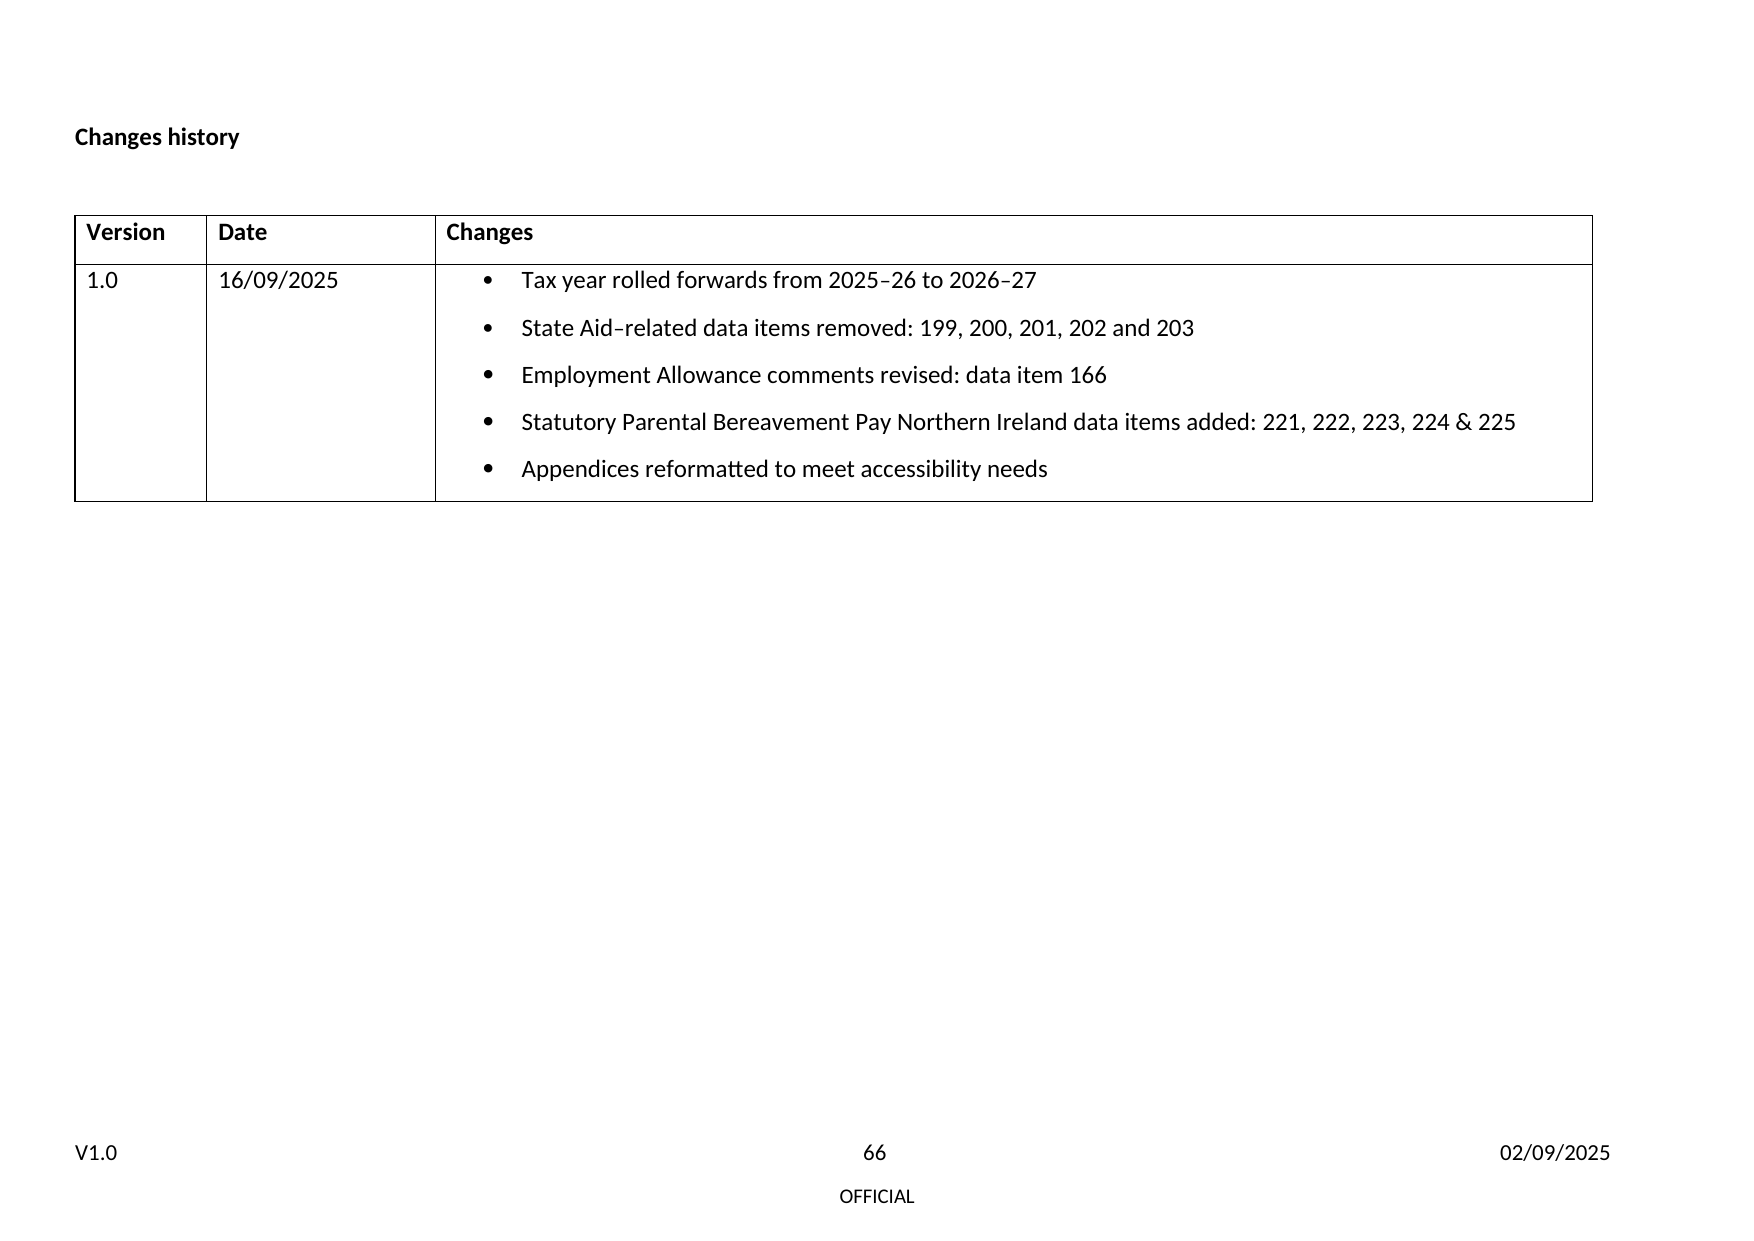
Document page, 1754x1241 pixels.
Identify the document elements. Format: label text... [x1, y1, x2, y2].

table_cell Tax year rolled forwards from 2025–26 to 2026–27 State Aid–related data items removed: 199, 200, 201, 202 and 203 Employment Allowance comments revised: data item 166 Statutory Parental Bereavement Pay Northern Ireland data items added: 221, 222, 223, 224 & 225 Appendices reformatted to meet accessibility needs [436, 265, 1592, 501]
table_header Version [76, 216, 206, 263]
table_header Date [207, 216, 435, 263]
subtitle Changes history [75, 121, 1679, 151]
table_header Changes [436, 216, 1592, 263]
table_cell 1.0 [76, 265, 206, 501]
table_cell 16/09/2025 [207, 265, 435, 501]
